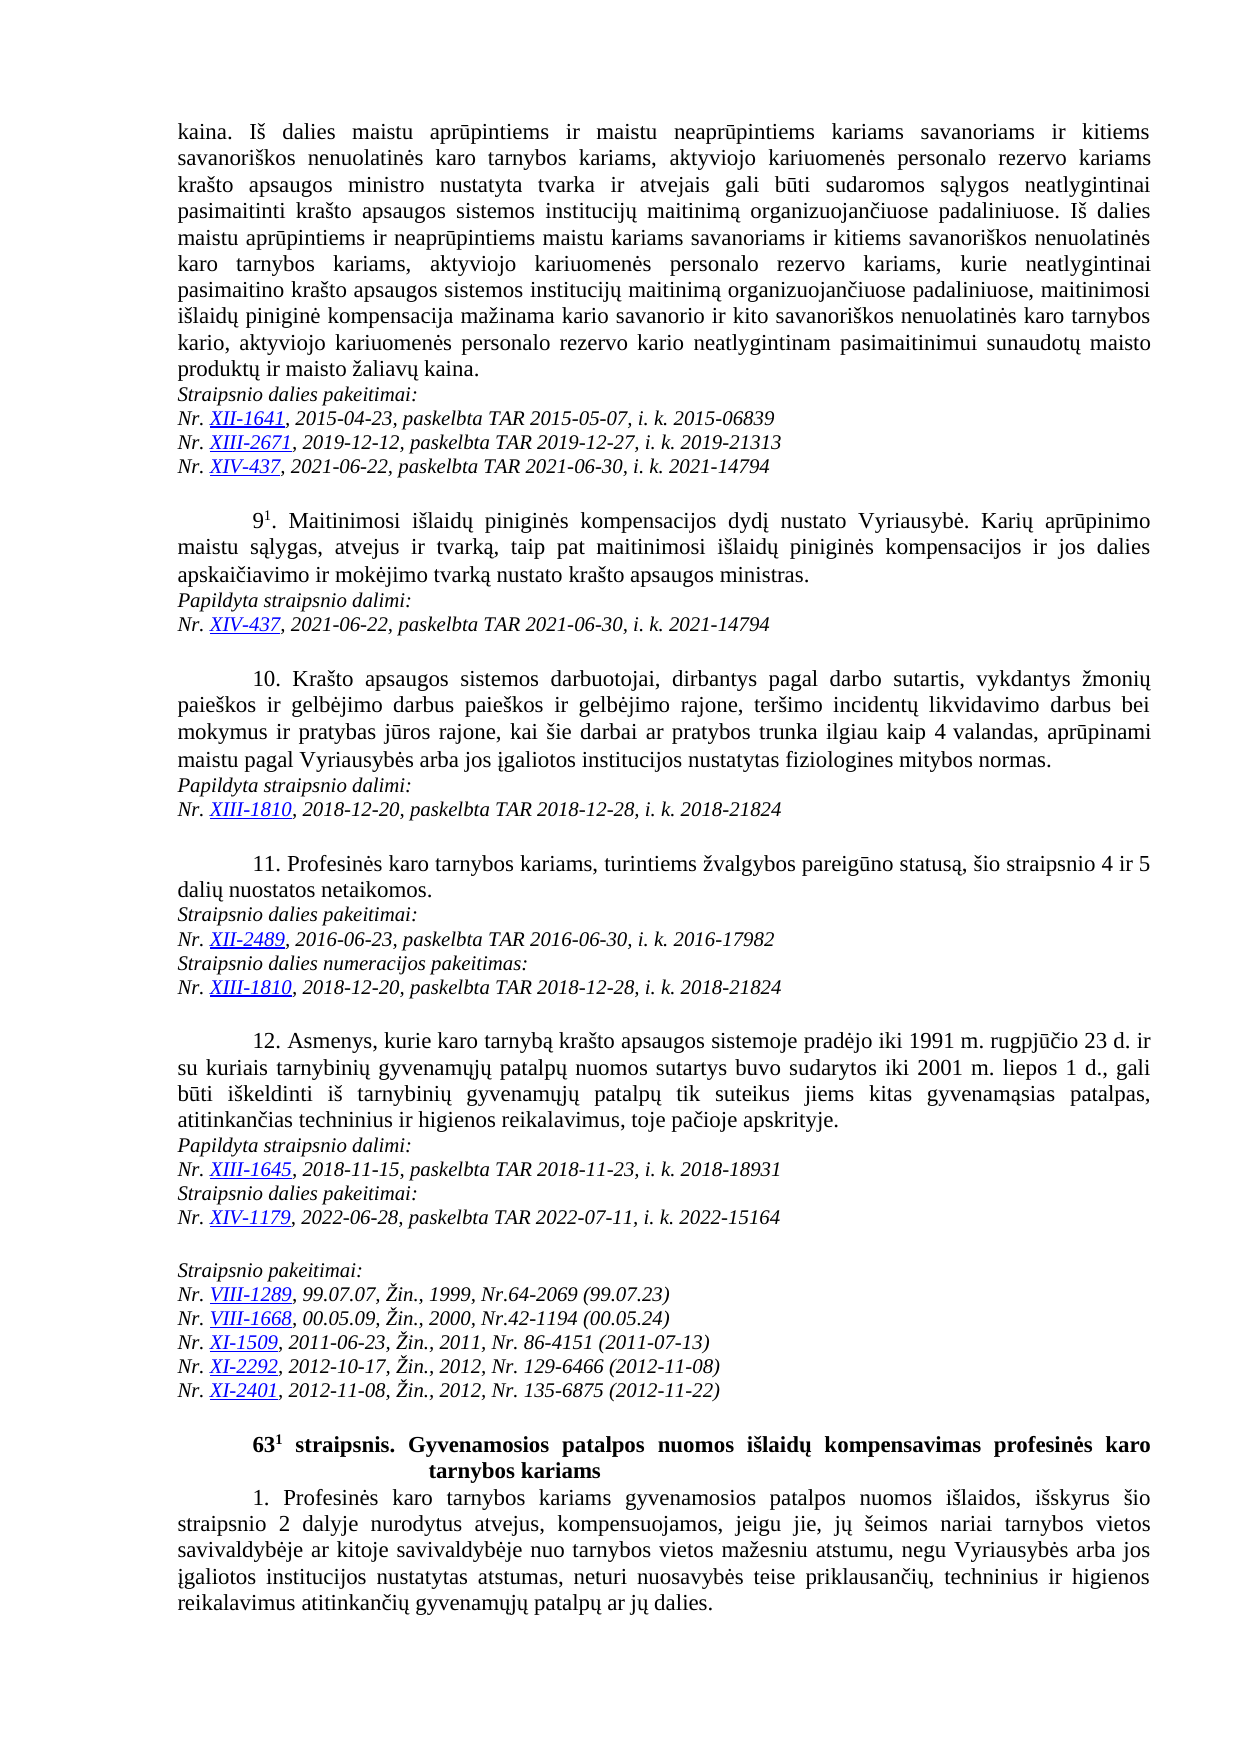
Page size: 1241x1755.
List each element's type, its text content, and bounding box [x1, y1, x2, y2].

text 631 straipsnis. Gyvenamosios patalpos nuomos išlaidų kompensavimas profesinės karo tarnybos kariams [252, 1431, 1152, 1484]
text 91. Maitinimosi išlaidų piniginės kompensacijos dydį nustato Vyriausybė. Karių aprūpinimo maistu sąlygas, atvejus ir tvarką, taip pat maitinimosi išlaidų piniginės kompensacijos ir jos dalies apskaičiavimo ir mokėjimo tvarką nustato krašto apsaugos ministras. [177, 507, 1152, 588]
text Nr. XIII-1645, 2018-11-15, paskelbta TAR 2018-11-23, i. k. 2018-18931 [177, 1157, 1152, 1181]
text Straipsnio dalies numeracijos pakeitimas: [177, 951, 1152, 974]
text Straipsnio pakeitimai: [177, 1258, 1152, 1282]
text Papildyta straipsnio dalimi: [177, 773, 1152, 797]
text Papildyta straipsnio dalimi: [177, 588, 1152, 612]
text Nr. XI-2401, 2012-11-08, Žin., 2012, Nr. 135-6875 (2012-11-22) [177, 1378, 1152, 1402]
text Nr. XIII-1810, 2018-12-20, paskelbta TAR 2018-12-28, i. k. 2018-21824 [177, 797, 1152, 821]
text Straipsnio dalies pakeitimai: [177, 1181, 1152, 1205]
text Straipsnio dalies pakeitimai: [177, 382, 1152, 406]
text 1. Profesinės karo tarnybos kariams gyvenamosios patalpos nuomos išlaidos, išskyrus šio straipsnio 2 dalyje nurodytus atvejus, kompensuojamos, jeigu jie, jų šeimos nariai tarnybos vietos savivaldybėje ar kitoje savivaldybėje nuo tarnybos vietos mažesniu atstumu, negu Vyriausybės arba jos įgaliotos institucijos nustatytas atstumas, neturi nuosavybės teise priklausančių, techninius ir higienos reikalavimus atitinkančių gyvenamųjų patalpų ar jų dalies. [177, 1484, 1152, 1615]
text Papildyta straipsnio dalimi: [177, 1133, 1152, 1157]
text Nr. XIII-1810, 2018-12-20, paskelbta TAR 2018-12-28, i. k. 2018-21824 [177, 974, 1152, 999]
text Nr. XIV-437, 2021-06-22, paskelbta TAR 2021-06-30, i. k. 2021-14794 [177, 612, 1152, 636]
text Nr. XII-1641, 2015-04-23, paskelbta TAR 2015-05-07, i. k. 2015-06839 [177, 406, 1152, 430]
text Nr. XIII-2671, 2019-12-12, paskelbta TAR 2019-12-27, i. k. 2019-21313 [177, 430, 1152, 454]
text Straipsnio dalies pakeitimai: [177, 902, 1152, 926]
text Nr. XII-2489, 2016-06-23, paskelbta TAR 2016-06-30, i. k. 2016-17982 [177, 926, 1152, 951]
text kaina. Iš dalies maistu aprūpintiems ir maistu neaprūpintiems kariams savanoriams ir kitiems savanoriškos nenuolatinės karo tarnybos kariams, aktyviojo kariuomenės personalo rezervo kariams krašto apsaugos ministro nustatyta tvarka ir atvejais gali būti sudaromos sąlygos neatlygintinai pasimaitinti krašto apsaugos sistemos institucijų maitinimą organizuojančiuose padaliniuose. Iš dalies maistu aprūpintiems ir neaprūpintiems maistu kariams savanoriams ir kitiems savanoriškos nenuolatinės karo tarnybos kariams, aktyviojo kariuomenės personalo rezervo kariams, kurie neatlygintinai pasimaitino krašto apsaugos sistemos institucijų maitinimą organizuojančiuose padaliniuose, maitinimosi išlaidų piniginė kompensacija mažinama kario savanorio ir kito savanoriškos nenuolatinės karo tarnybos kario, aktyviojo kariuomenės personalo rezervo kario neatlygintinam pasimaitinimui sunaudotų maisto produktų ir maisto žaliavų kaina. [177, 118, 1152, 382]
text 11. Profesinės karo tarnybos kariams, turintiems žvalgybos pareigūno statusą, šio straipsnio 4 ir 5 dalių nuostatos netaikomos. [177, 850, 1152, 902]
text Nr. XI-2292, 2012-10-17, Žin., 2012, Nr. 129-6466 (2012-11-08) [177, 1354, 1152, 1378]
text Nr. XIV-1179, 2022-06-28, paskelbta TAR 2022-07-11, i. k. 2022-15164 [177, 1205, 1152, 1229]
text Nr. XI-1509, 2011-06-23, Žin., 2011, Nr. 86-4151 (2011-07-13) [177, 1330, 1152, 1354]
text Nr. VIII-1289, 99.07.07, Žin., 1999, Nr.64-2069 (99.07.23) [177, 1282, 1152, 1306]
text 12. Asmenys, kurie karo tarnybą krašto apsaugos sistemoje pradėjo iki 1991 m. rugpjūčio 23 d. ir su kuriais tarnybinių gyvenamųjų patalpų nuomos sutartys buvo sudarytos iki 2001 m. liepos 1 d., gali būti iškeldinti iš tarnybinių gyvenamųjų patalpų tik suteikus jiems kitas gyvenamąsias patalpas, atitinkančias techninius ir higienos reikalavimus, toje pačioje apskrityje. [177, 1027, 1152, 1133]
text 10. Krašto apsaugos sistemos darbuotojai, dirbantys pagal darbo sutartis, vykdantys žmonių paieškos ir gelbėjimo darbus paieškos ir gelbėjimo rajone, teršimo incidentų likvidavimo darbus bei mokymus ir pratybas jūros rajone, kai šie darbai ar pratybos trunka ilgiau kaip 4 valandas, aprūpinami maistu pagal Vyriausybės arba jos įgaliotos institucijos nustatytas fiziologines mitybos normas. [177, 665, 1152, 773]
text Nr. XIV-437, 2021-06-22, paskelbta TAR 2021-06-30, i. k. 2021-14794 [177, 454, 1152, 478]
text Nr. VIII-1668, 00.05.09, Žin., 2000, Nr.42-1194 (00.05.24) [177, 1306, 1152, 1330]
